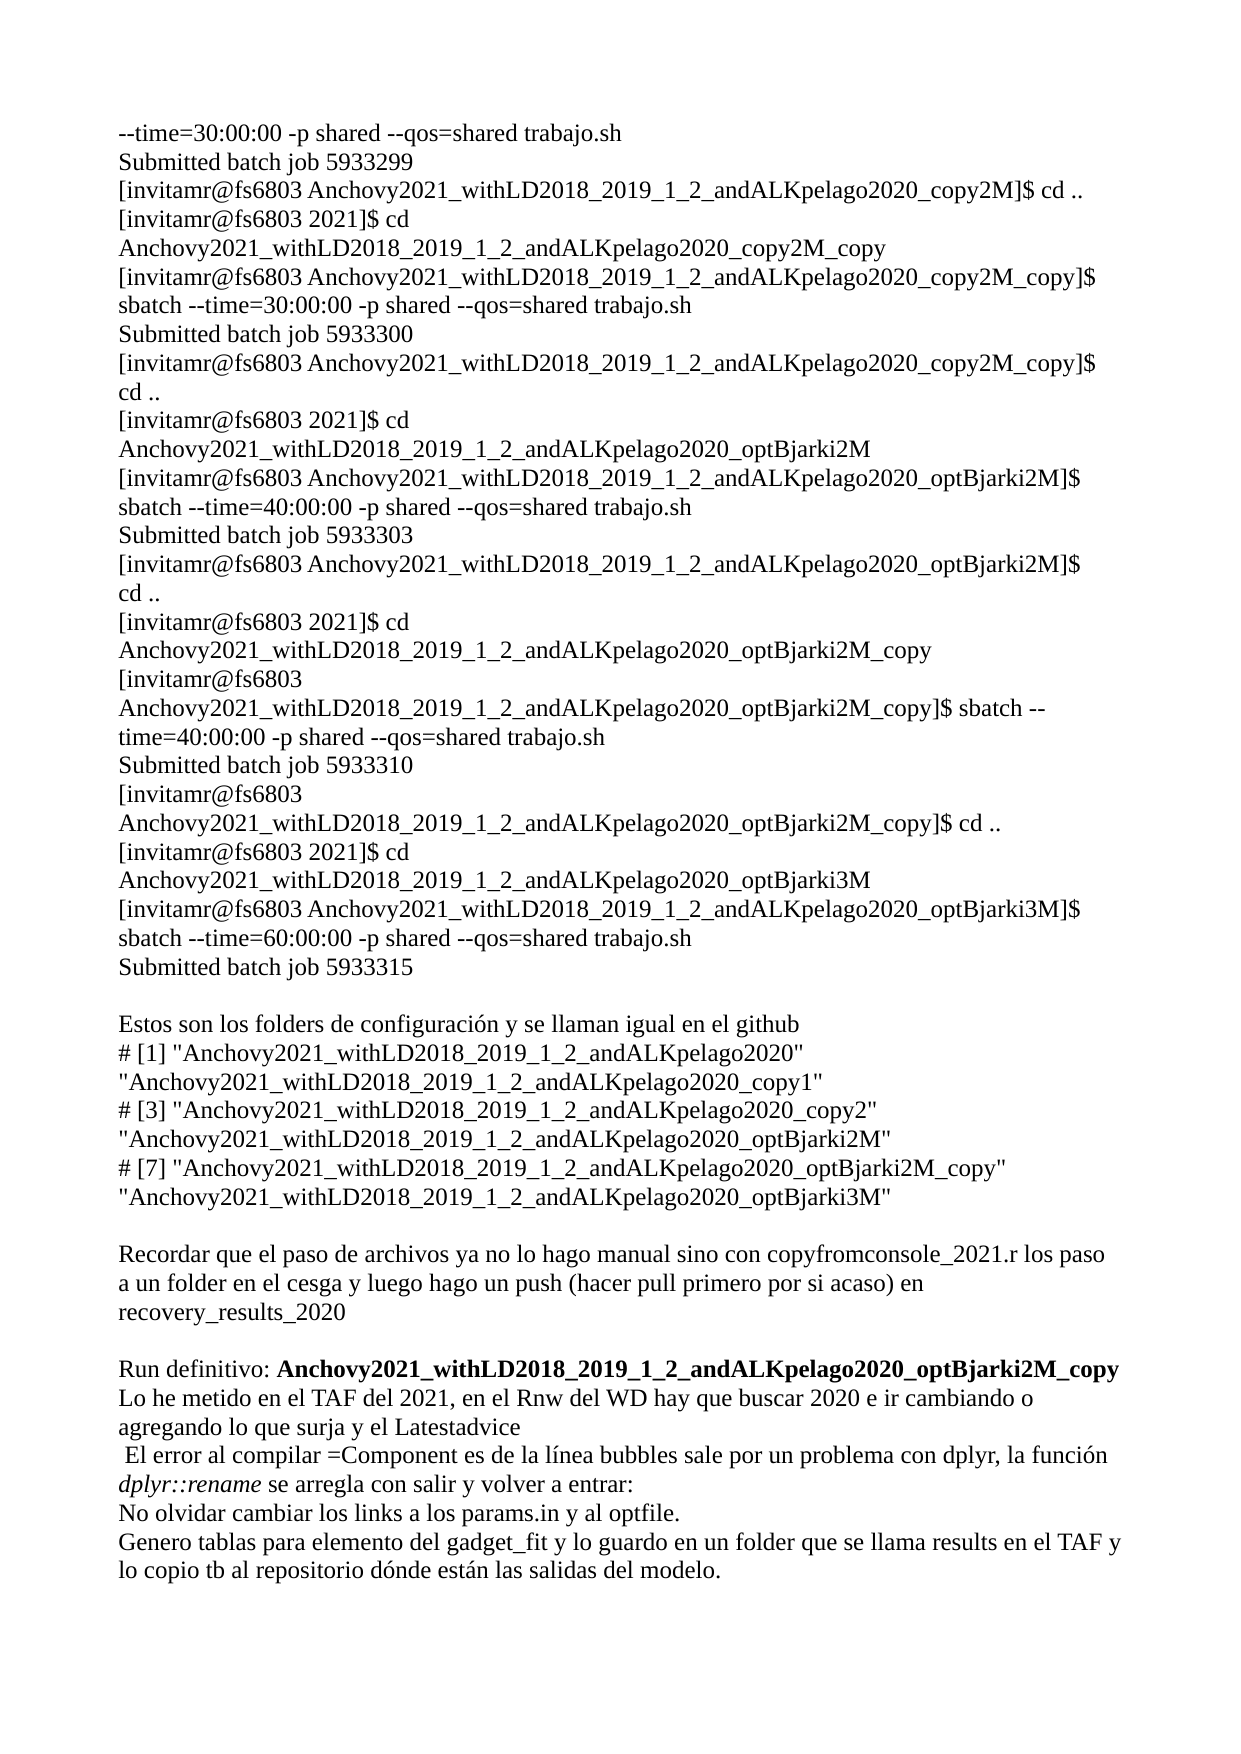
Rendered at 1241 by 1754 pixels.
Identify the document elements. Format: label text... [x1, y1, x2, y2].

text El error al compilar =Component es de la línea bubbles sale por un problema con dplyr, la función dplyr::rename se arregla con salir y volver a entrar: [118, 1441, 1122, 1498]
text [invitamr@fs6803 Anchovy2021_withLD2018_2019_1_2_andALKpelago2020_copy2M_copy]$ cd .. [118, 348, 1122, 406]
text Run definitivo: Anchovy2021_withLD2018_2019_1_2_andALKpelago2020_optBjarki2M_copy [118, 1354, 1122, 1383]
text Submitted batch job 5933300 [118, 319, 1122, 348]
text [invitamr@fs6803 Anchovy2021_withLD2018_2019_1_2_andALKpelago2020_copy2M]$ cd .. [118, 176, 1122, 204]
text [invitamr@fs6803 2021]$ cd Anchovy2021_withLD2018_2019_1_2_andALKpelago2020_optBjarki2M_copy [118, 607, 1122, 664]
text [invitamr@fs6803 Anchovy2021_withLD2018_2019_1_2_andALKpelago2020_optBjarki2M_copy]$ sbatch --time=40:00:00 -p shared --qos=shared trabajo.sh [118, 664, 1122, 751]
text Recordar que el paso de archivos ya no lo hago manual sino con copyfromconsole_2021.r los paso a un folder en el cesga y luego hago un push (hacer pull primero por si acaso) en recovery_results_2020 [118, 1239, 1122, 1326]
text Lo he metido en el TAF del 2021, en el Rnw del WD hay que buscar 2020 e ir cambiando o agregando lo que surja y el Latestadvice [118, 1383, 1122, 1441]
text Submitted batch job 5933315 [118, 952, 1122, 981]
text Submitted batch job 5933310 [118, 751, 1122, 779]
text No olvidar cambiar los links a los params.in y al optfile. [118, 1498, 1122, 1527]
text [invitamr@fs6803 2021]$ cd Anchovy2021_withLD2018_2019_1_2_andALKpelago2020_copy2M_copy [118, 204, 1122, 262]
text Estos son los folders de configuración y se llaman igual en el github [118, 1009, 1122, 1038]
text [invitamr@fs6803 Anchovy2021_withLD2018_2019_1_2_andALKpelago2020_copy2M_copy]$ sbatch --time=30:00:00 -p shared --qos=shared trabajo.sh [118, 262, 1122, 319]
text # [3] "Anchovy2021_withLD2018_2019_1_2_andALKpelago2020_copy2" "Anchovy2021_withLD2018_2019_1_2_andALKpelago2020_optBjarki2M" [118, 1096, 1122, 1153]
text Submitted batch job 5933303 [118, 521, 1122, 549]
text [invitamr@fs6803 2021]$ cd Anchovy2021_withLD2018_2019_1_2_andALKpelago2020_optBjarki2M [118, 406, 1122, 463]
text [invitamr@fs6803 2021]$ cd Anchovy2021_withLD2018_2019_1_2_andALKpelago2020_optBjarki3M [118, 837, 1122, 894]
text Submitted batch job 5933299 [118, 147, 1122, 176]
text # [1] "Anchovy2021_withLD2018_2019_1_2_andALKpelago2020" "Anchovy2021_withLD2018_2019_1_2_andALKpelago2020_copy1" [118, 1038, 1122, 1096]
text [invitamr@fs6803 Anchovy2021_withLD2018_2019_1_2_andALKpelago2020_optBjarki2M]$ sbatch --time=40:00:00 -p shared --qos=shared trabajo.sh [118, 463, 1122, 521]
text --time=30:00:00 -p shared --qos=shared trabajo.sh [118, 118, 1122, 147]
text [invitamr@fs6803 Anchovy2021_withLD2018_2019_1_2_andALKpelago2020_optBjarki2M]$ cd .. [118, 549, 1122, 607]
text # [7] "Anchovy2021_withLD2018_2019_1_2_andALKpelago2020_optBjarki2M_copy" "Anchovy2021_withLD2018_2019_1_2_andALKpelago2020_optBjarki3M" [118, 1153, 1122, 1211]
text [invitamr@fs6803 Anchovy2021_withLD2018_2019_1_2_andALKpelago2020_optBjarki3M]$ sbatch --time=60:00:00 -p shared --qos=shared trabajo.sh [118, 894, 1122, 952]
text [invitamr@fs6803 Anchovy2021_withLD2018_2019_1_2_andALKpelago2020_optBjarki2M_copy]$ cd .. [118, 779, 1122, 837]
text Genero tablas para elemento del gadget_fit y lo guardo en un folder que se llama results en el TAF y lo copio tb al repositorio dónde están las salidas del modelo. [118, 1527, 1122, 1584]
